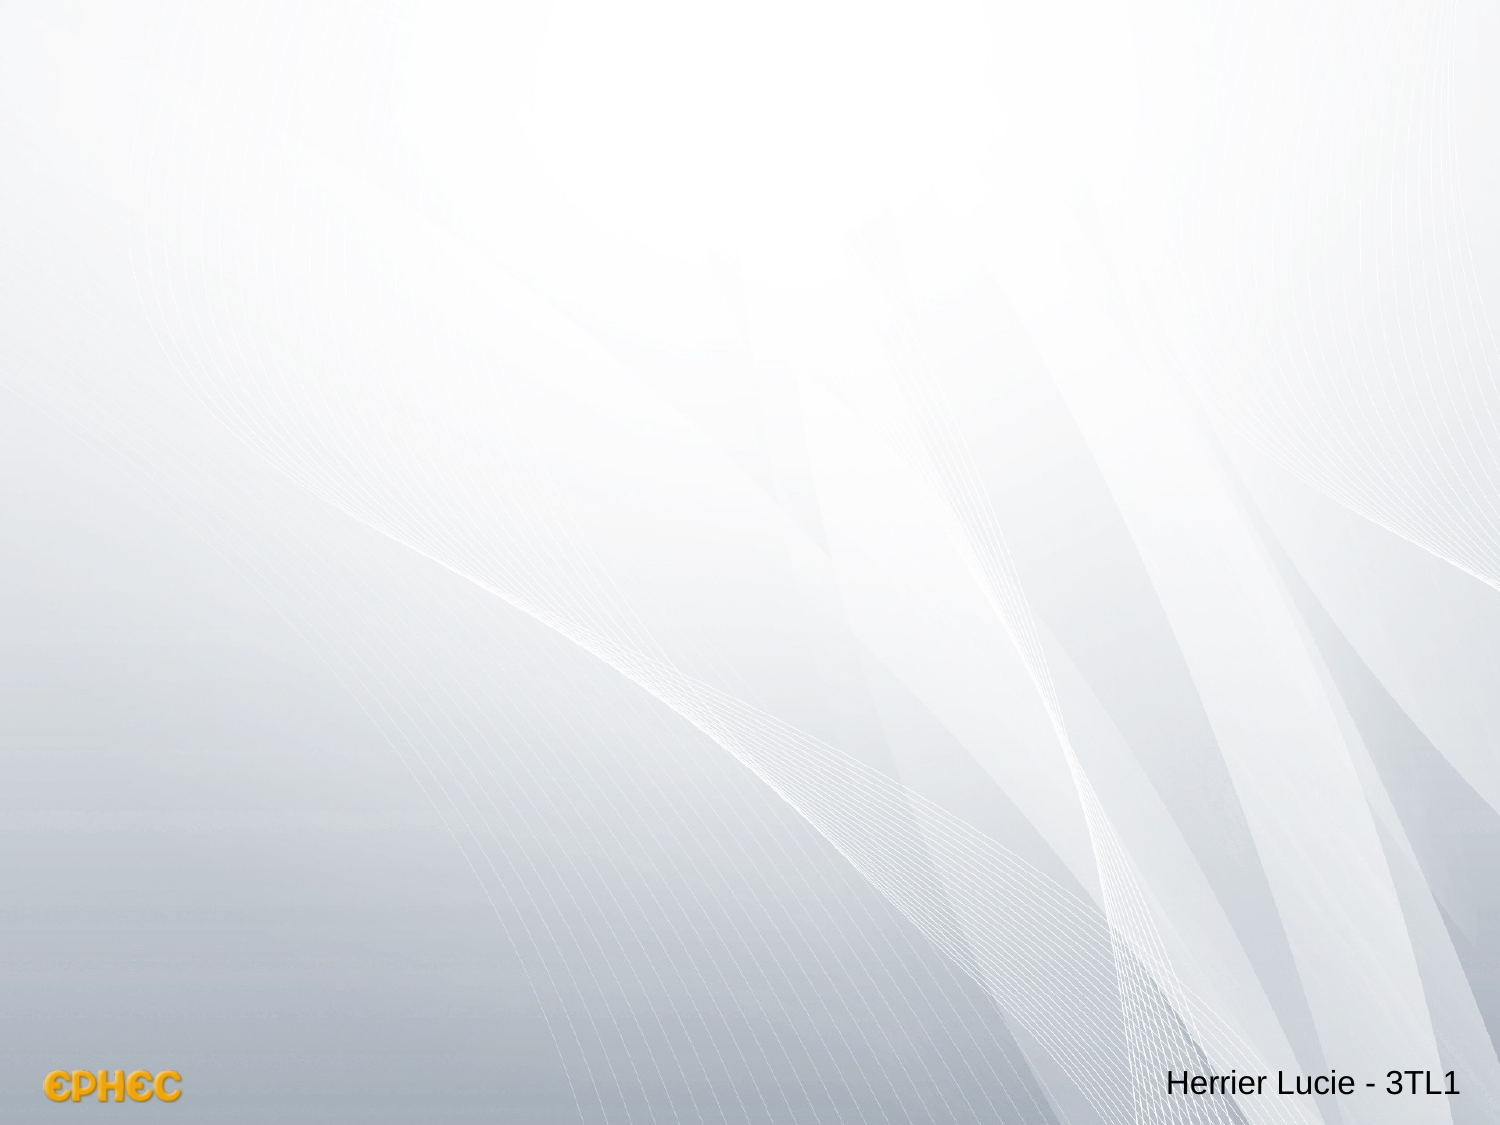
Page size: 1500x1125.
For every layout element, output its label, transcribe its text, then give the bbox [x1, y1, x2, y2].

picture [41, 1068, 184, 1105]
text_box Herrier Lucie - 3TL1 [0, 1057, 1477, 1110]
picture [0, 0, 1500, 1125]
